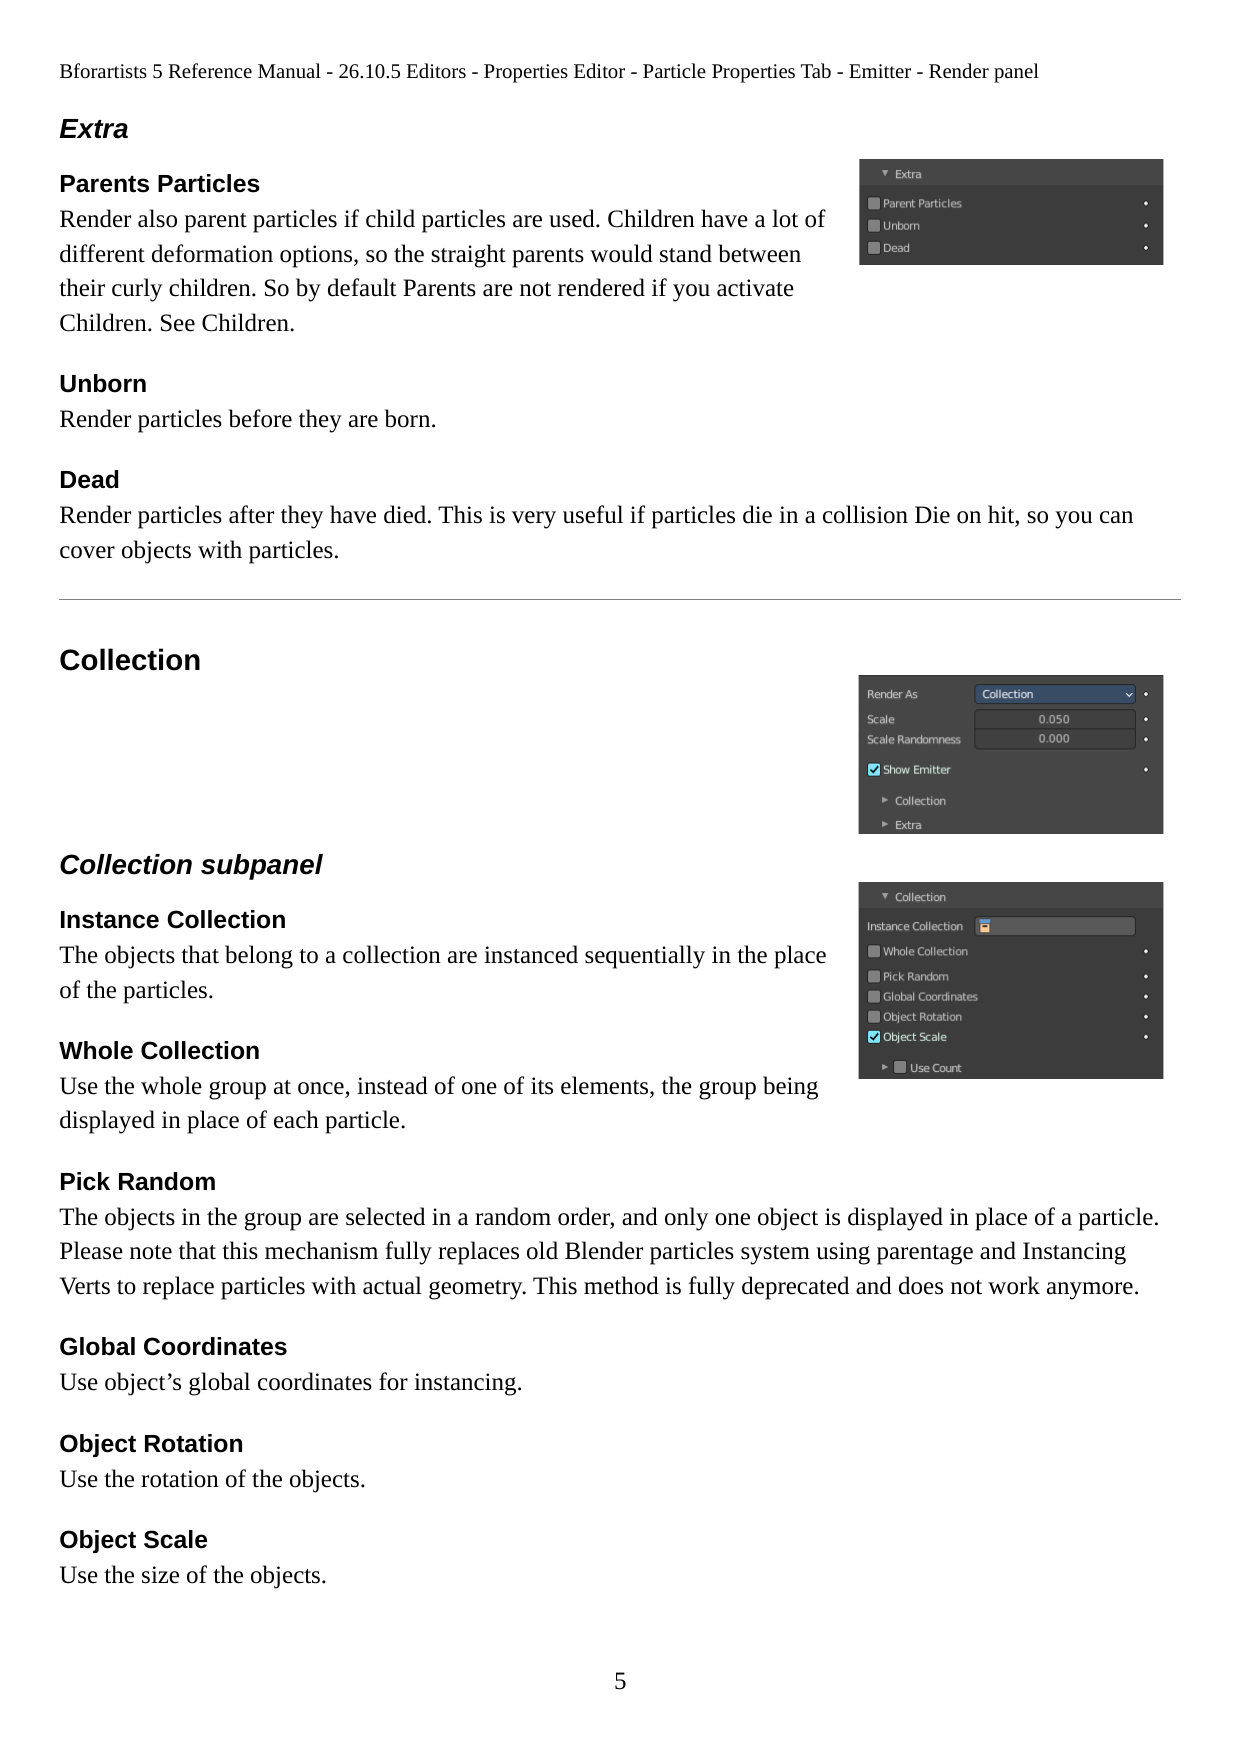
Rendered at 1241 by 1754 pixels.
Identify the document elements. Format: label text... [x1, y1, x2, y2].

text Render particles after they have died. This is very useful if particles die in a collision Die on hit, so you can cover objects with particles. [59, 500, 1181, 564]
picture [859, 159, 1164, 265]
subtitle Collection subpanel [59, 849, 1181, 881]
subtitle Collection [59, 643, 1181, 676]
subtitle Global Coordinates [59, 1332, 1181, 1361]
picture [858, 882, 1164, 1079]
text Use the whole group at once, instead of one of its elements, the group being displayed in place of each particle. [59, 1071, 1181, 1134]
subtitle Pick Random [59, 1167, 1181, 1196]
subtitle Extra [59, 113, 1181, 144]
picture [858, 675, 1164, 834]
text Use object’s global coordinates for instancing. [59, 1367, 1181, 1396]
text The objects in the group are selected in a random order, and only one object is displayed in place of a particle. Please note that this mechanism fully replaces old Blender particles system using parentage and Instancing Verts to replace particles with actual geometry. This method is fully deprecated and does not work anymore. [59, 1202, 1181, 1300]
subtitle [1164, 1036, 1181, 1065]
text Use the rotation of the objects. [59, 1464, 1181, 1492]
subtitle Whole Collection [59, 1036, 858, 1065]
subtitle Dead [59, 466, 1181, 494]
text The objects that belong to a collection are instanced sequentially in the place of the particles. [59, 940, 858, 1003]
text Use the size of the objects. [59, 1560, 1181, 1589]
text Render particles before they are born. [59, 404, 1181, 433]
subtitle [1164, 169, 1181, 198]
subtitle Unborn [59, 369, 1181, 398]
subtitle Instance Collection [59, 906, 858, 934]
subtitle [1164, 906, 1181, 934]
subtitle Parents Particles [59, 169, 859, 198]
text Render also parent particles if child particles are used. Children have a lot of different deformation options, so the straight parents would stand between their curly children. So by default Parents are not rendered if you activate Children. See Children. [59, 204, 1181, 336]
subtitle Object Scale [59, 1525, 1181, 1554]
subtitle Object Rotation [59, 1429, 1181, 1457]
